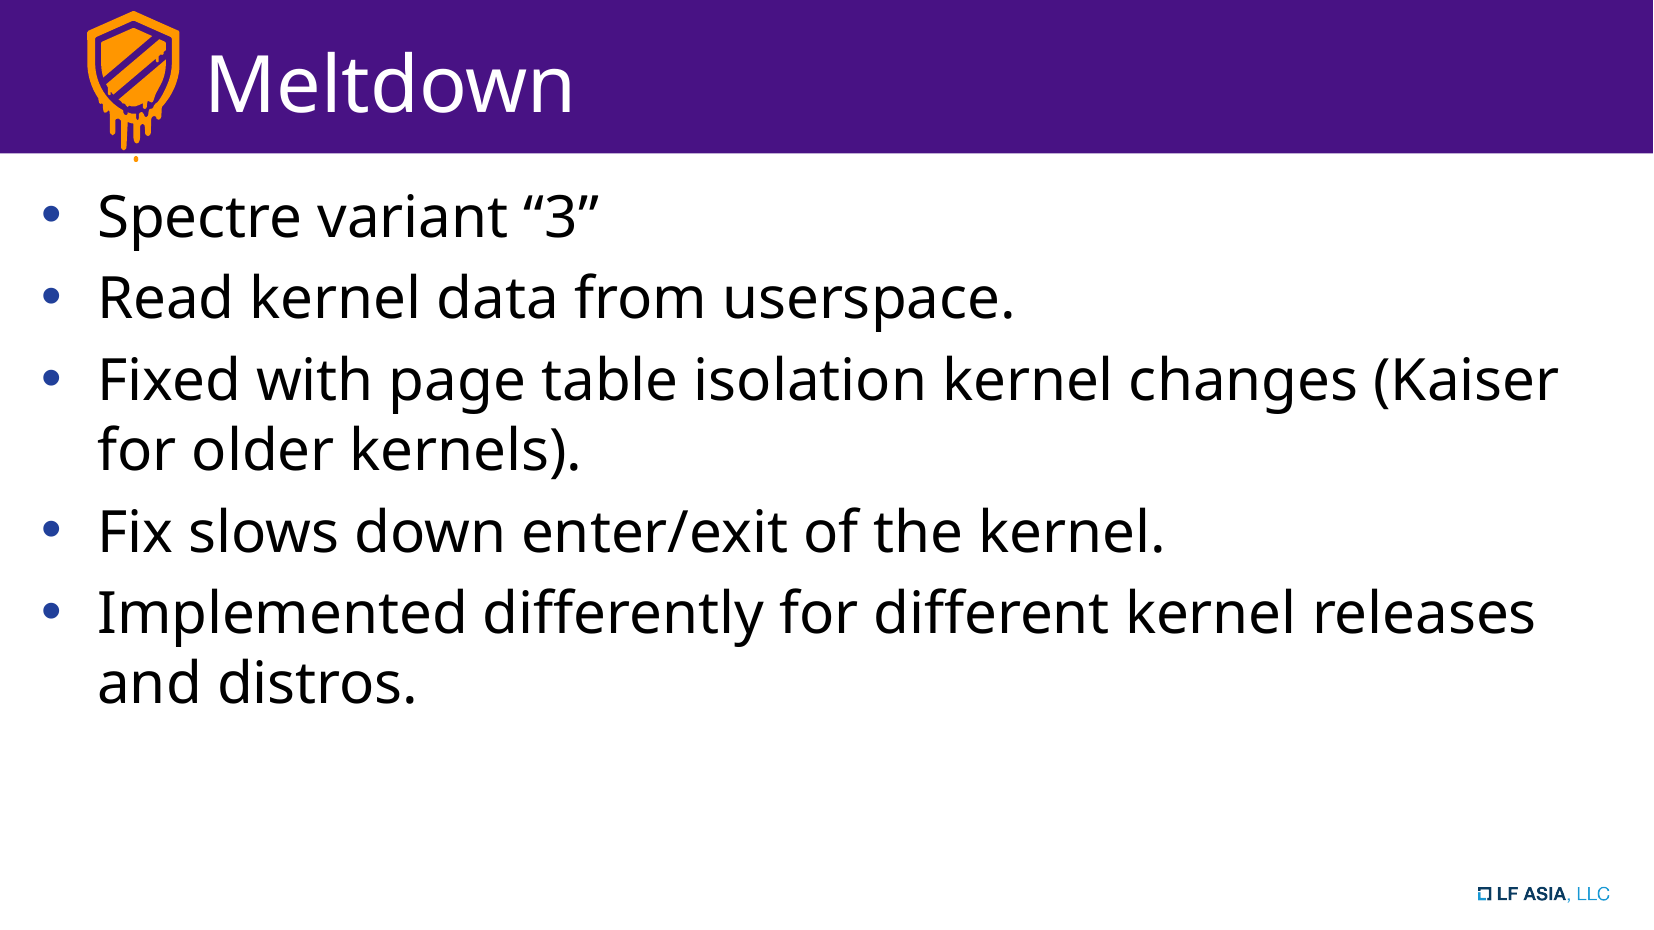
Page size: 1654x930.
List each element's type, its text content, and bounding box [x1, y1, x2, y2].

picture [86, 9, 180, 162]
picture [1520, 885, 1563, 904]
title Meltdown [53, 8, 1571, 154]
list Spectre variant “3” Read kernel data from userspace. Fixed with page table isolation kernel changes (Kaiser for older kernels). Fix slows down enter/exit of the kernel. Implemented differently for different kernel releases and distros. [25, 171, 1613, 857]
